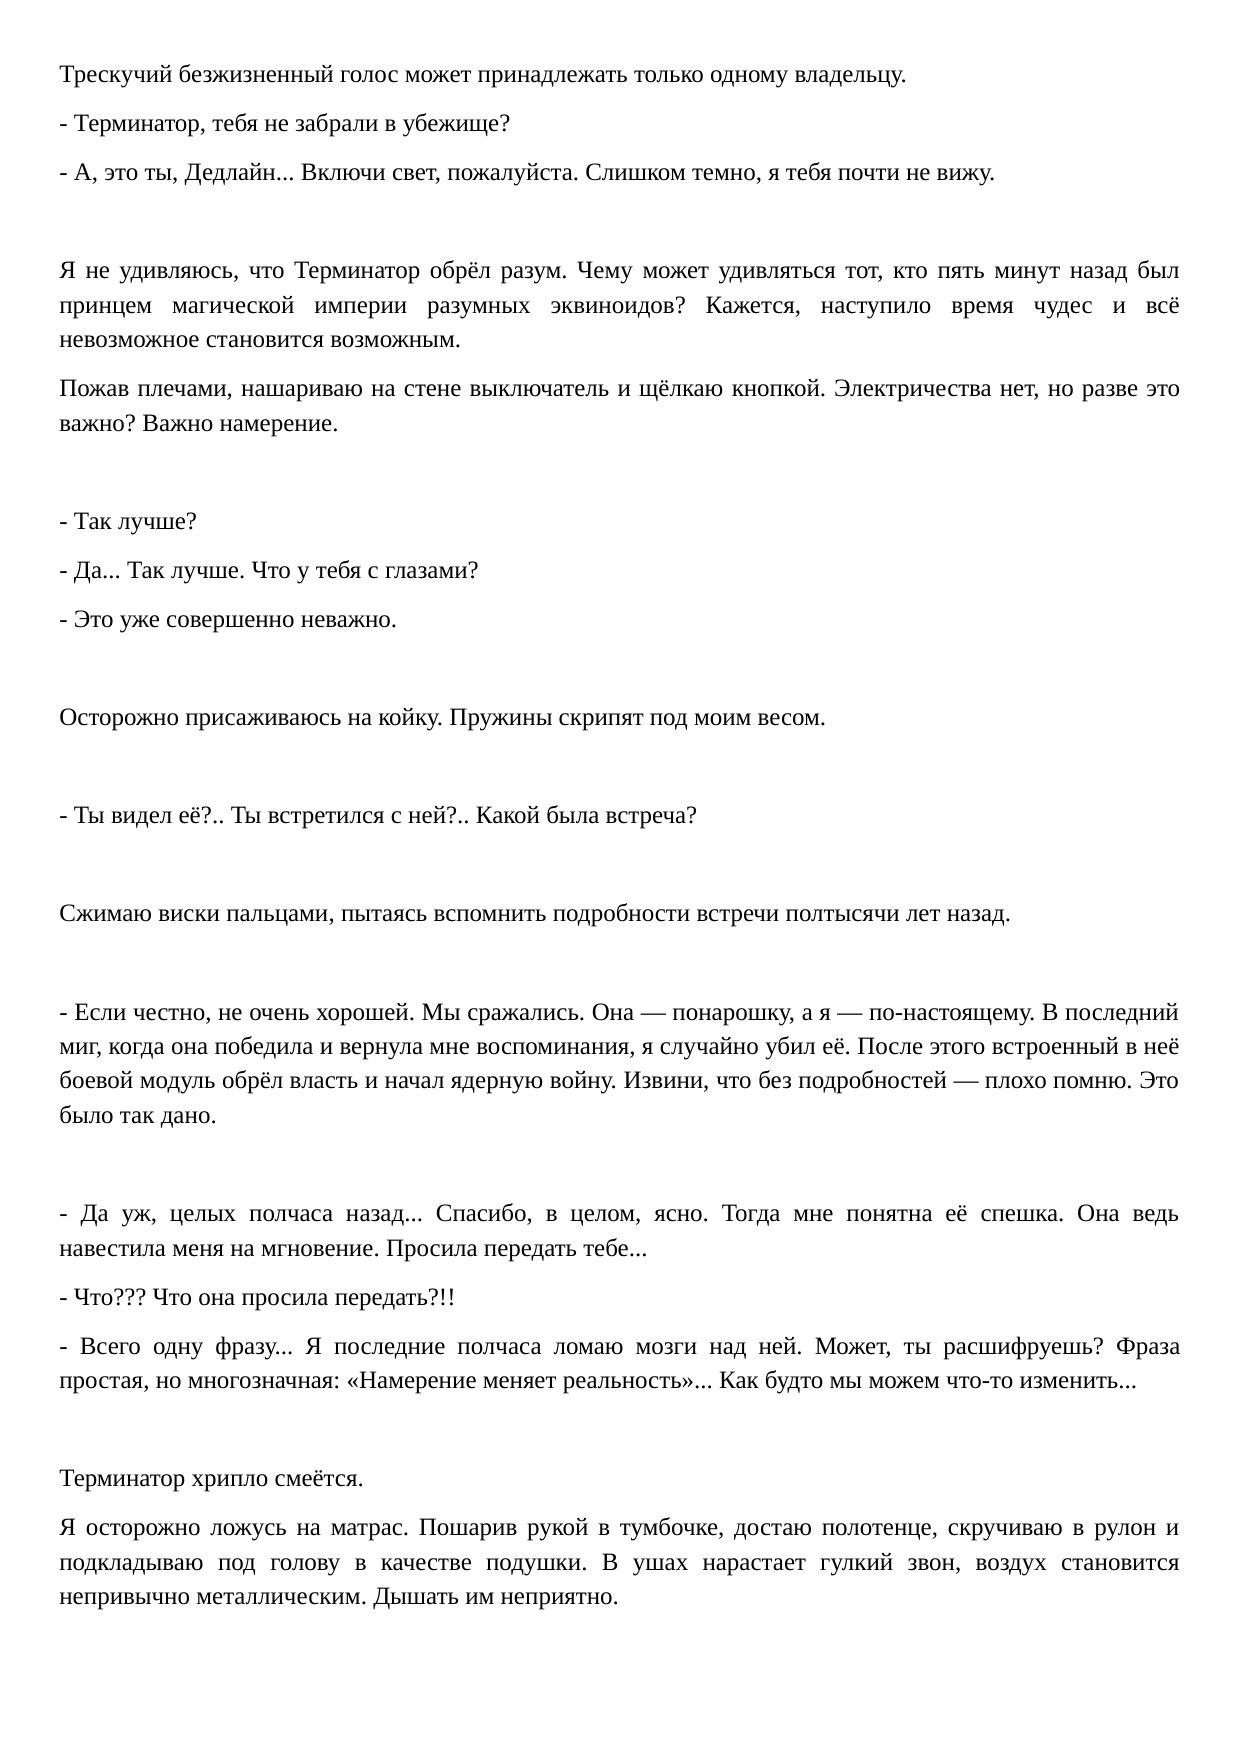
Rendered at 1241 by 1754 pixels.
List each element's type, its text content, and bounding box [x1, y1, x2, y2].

text - Всего одну фразу... Я последние полчаса ломаю мозги над ней. Может, ты расшифруешь? Фраза простая, но многозначная: «Намерение меняет реальность»... Как будто мы можем что-то изменить... [59, 1331, 1181, 1394]
text - Да уж, целых полчаса назад... Спасибо, в целом, ясно. Тогда мне понятна её спешка. Она ведь навестила меня на мгновение. Просила передать тебе... [59, 1198, 1181, 1261]
text Я осторожно ложусь на матрас. Пошарив рукой в тумбочке, достаю полотенце, скручиваю в рулон и подкладываю под голову в качестве подушки. В ушах нарастает гулкий звон, воздух становится непривычно металлическим. Дышать им неприятно. [59, 1512, 1181, 1610]
text Терминатор хрипло смеётся. [59, 1463, 1181, 1492]
text - А, это ты, Дедлайн... Включи свет, пожалуйста. Слишком темно, я тебя почти не вижу. [59, 157, 1181, 186]
text Сжимаю виски пальцами, пытаясь вспомнить подробности встречи полтысячи лет назад. [59, 898, 1181, 927]
text - Это уже совершенно неважно. [59, 604, 1181, 633]
text - Если честно, не очень хорошей. Мы сражались. Она — понарошку, а я — по-настоящему. В последний миг, когда она победила и вернула мне воспоминания, я случайно убил её. После этого встроенный в неё боевой модуль обрёл власть и начал ядерную войну. Извини, что без подробностей — плохо помню. Это было так дано. [59, 997, 1181, 1129]
text - Да... Так лучше. Что у тебя с глазами? [59, 555, 1181, 584]
text Осторожно присаживаюсь на койку. Пружины скрипят под моим весом. [59, 702, 1181, 731]
text - Ты видел её?.. Ты встретился с ней?.. Какой была встреча? [59, 800, 1181, 829]
text - Что??? Что она просила передать?!! [59, 1282, 1181, 1310]
text - Терминатор, тебя не забрали в убежище? [59, 108, 1181, 137]
text Я не удивляюсь, что Терминатор обрёл разум. Чему может удивляться тот, кто пять минут назад был принцем магической империи разумных эквиноидов? Кажется, наступило время чудес и всё невозможное становится возможным. [59, 255, 1181, 353]
text Трескучий безжизненный голос может принадлежать только одному владельцу. [59, 59, 1181, 88]
text - Так лучше? [59, 506, 1181, 535]
text Пожав плечами, нашариваю на стене выключатель и щёлкаю кнопкой. Электричества нет, но разве это важно? Важно намерение. [59, 373, 1181, 437]
